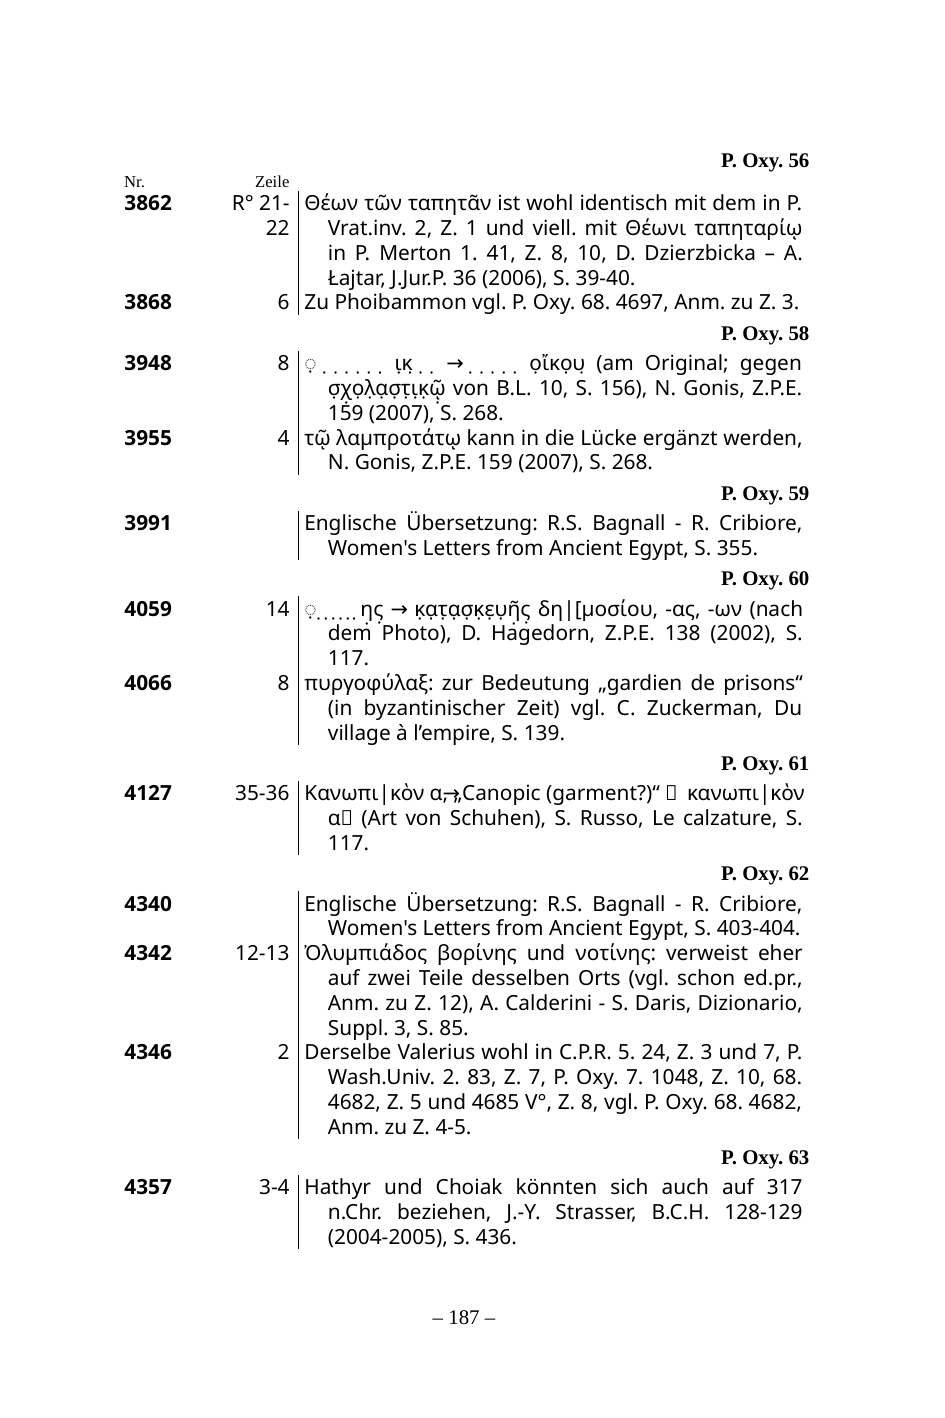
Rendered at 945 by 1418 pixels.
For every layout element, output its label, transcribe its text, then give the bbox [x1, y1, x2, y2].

table_header 3-4 [207, 1175, 298, 1249]
table_cell Zu Phoibammon vgl. P. Oxy. 68. 4697, Anm. zu Z. 3. [299, 290, 809, 315]
table_header 3991 [118, 511, 298, 560]
table_cell τῷ λαμπροτάτῳ kann in die Lücke ergänzt werden, N. Gonis, Z.P.E. 159 (2007), S. 268. [299, 425, 809, 475]
table_cell 8 [207, 671, 298, 745]
table_header 4059 [118, 596, 207, 671]
table_header 35-36 [207, 781, 298, 855]
table_cell Ὀλυμπιάδος βορίνης und νοτίνης: verweist eher auf zwei Teile desselben Orts (vgl. schon ed.pr., Anm. zu Z. 12), A. Calderini - S. Daris, Dizionario, Suppl. 3, S. 85. [299, 941, 809, 1040]
subtitle P. Oxy. 62 [118, 861, 809, 885]
table_header Englische Übersetzung: R.S. Bagnall - R. Cribiore, Women's Letters from Ancient Egypt, S. 355. [299, 511, 809, 560]
table_header 4357 [118, 1175, 207, 1249]
table_header 8 [207, 351, 298, 425]
table_cell Derselbe Valerius wohl in C.P.R. 5. 24, Z. 3 und 7, P. Wash.Univ. 2. 83, Z. 7, P. Oxy. 7. 1048, Z. 10, 68. 4682, Z. 5 und 4685 V°, Z. 8, vgl. P. Oxy. 68. 4682, Anm. zu Z. 4-5. [299, 1040, 809, 1139]
table_header Hathyr und Choiak könnten sich auch auf 317 n.Chr. beziehen, J.-Y. Strasser, B.C.H. 128-129 (2004-2005), S. 436. [299, 1175, 809, 1249]
table_cell 4342 [118, 941, 207, 1040]
subtitle P. Oxy. 60 [118, 566, 809, 590]
table_cell 12-13 [207, 941, 298, 1040]
table_header Englische Übersetzung: R.S. Bagnall - R. Cribiore, Women's Letters from Ancient Egypt, S. 403-404. [299, 891, 809, 941]
table_cell 2 [207, 1040, 298, 1139]
table_cell 3955 [118, 425, 207, 475]
subtitle P. Oxy. 63 [118, 1145, 809, 1169]
table_header ̣ ̣ ̣ ̣ ̣ ̣ ̣η̣ς̣ → κ̣α̣τ̣α̣σ̣κ̣ε̣υ̣ῆ̣ς̣ δη|[μοσίου, -ας, -ων (nach dem Photo), D. Hagedorn, Z.P.E. 138 (2002), S. 117. [299, 596, 809, 671]
subtitle P. Oxy. 61 [118, 751, 809, 775]
table_header 4127 [118, 781, 207, 855]
table_cell Θέων τῶν ταπητᾶν ist wohl identisch mit dem in P. Vrat.inv. 2, Z. 1 und viell. mit Θέωνι ταπηταρίῳ in P. Merton 1. 41, Z. 8, 10, D. Dzierzbicka – A. Łajtar, J.Jur.P. 36 (2006), S. 39-40. [299, 191, 809, 290]
table_cell 4 [207, 425, 298, 475]
table_cell πυργοφύλαξ: zur Bedeutung „gardien de prisons“ (in byzantinischer Zeit) vgl. C. Zuckerman, Du village à l’empire, S. 139. [299, 671, 809, 745]
table_cell R° 21-22 [207, 191, 298, 290]
table_header 4340 [118, 891, 298, 941]
subtitle P. Oxy. 59 [118, 481, 809, 505]
table_header Κανωπι|κὸν α, „Canopic (garment?)“ → κανωπι|κὸν α (Art von Schuhen), S. Russo, Le calzature, S. 117. [299, 781, 809, 855]
table_header 14 [207, 596, 298, 671]
table_cell 6 [207, 290, 298, 315]
table_cell 4346 [118, 1040, 207, 1139]
table_header ̣ ̣ ̣ ̣ ̣ ̣ ̣ ι̣κ̣ ̣ ̣ → ̣ ̣ ̣ ̣ ̣ ο̣ἴκο̣υ̣ (am Original; gegen σ̣χ̣ο̣λ̣α̣σ̣τ̣ι̣κ̣ῷ̣ von B.L. 10, S. 156), N. Gonis, Z.P.E. 159 (2007), S. 268. [299, 351, 809, 425]
table_cell 3868 [118, 290, 207, 315]
subtitle P. Oxy. 58 [118, 321, 809, 345]
table_cell 3862 [118, 191, 207, 290]
table_header 3948 [118, 351, 207, 425]
table_cell 4066 [118, 671, 207, 745]
